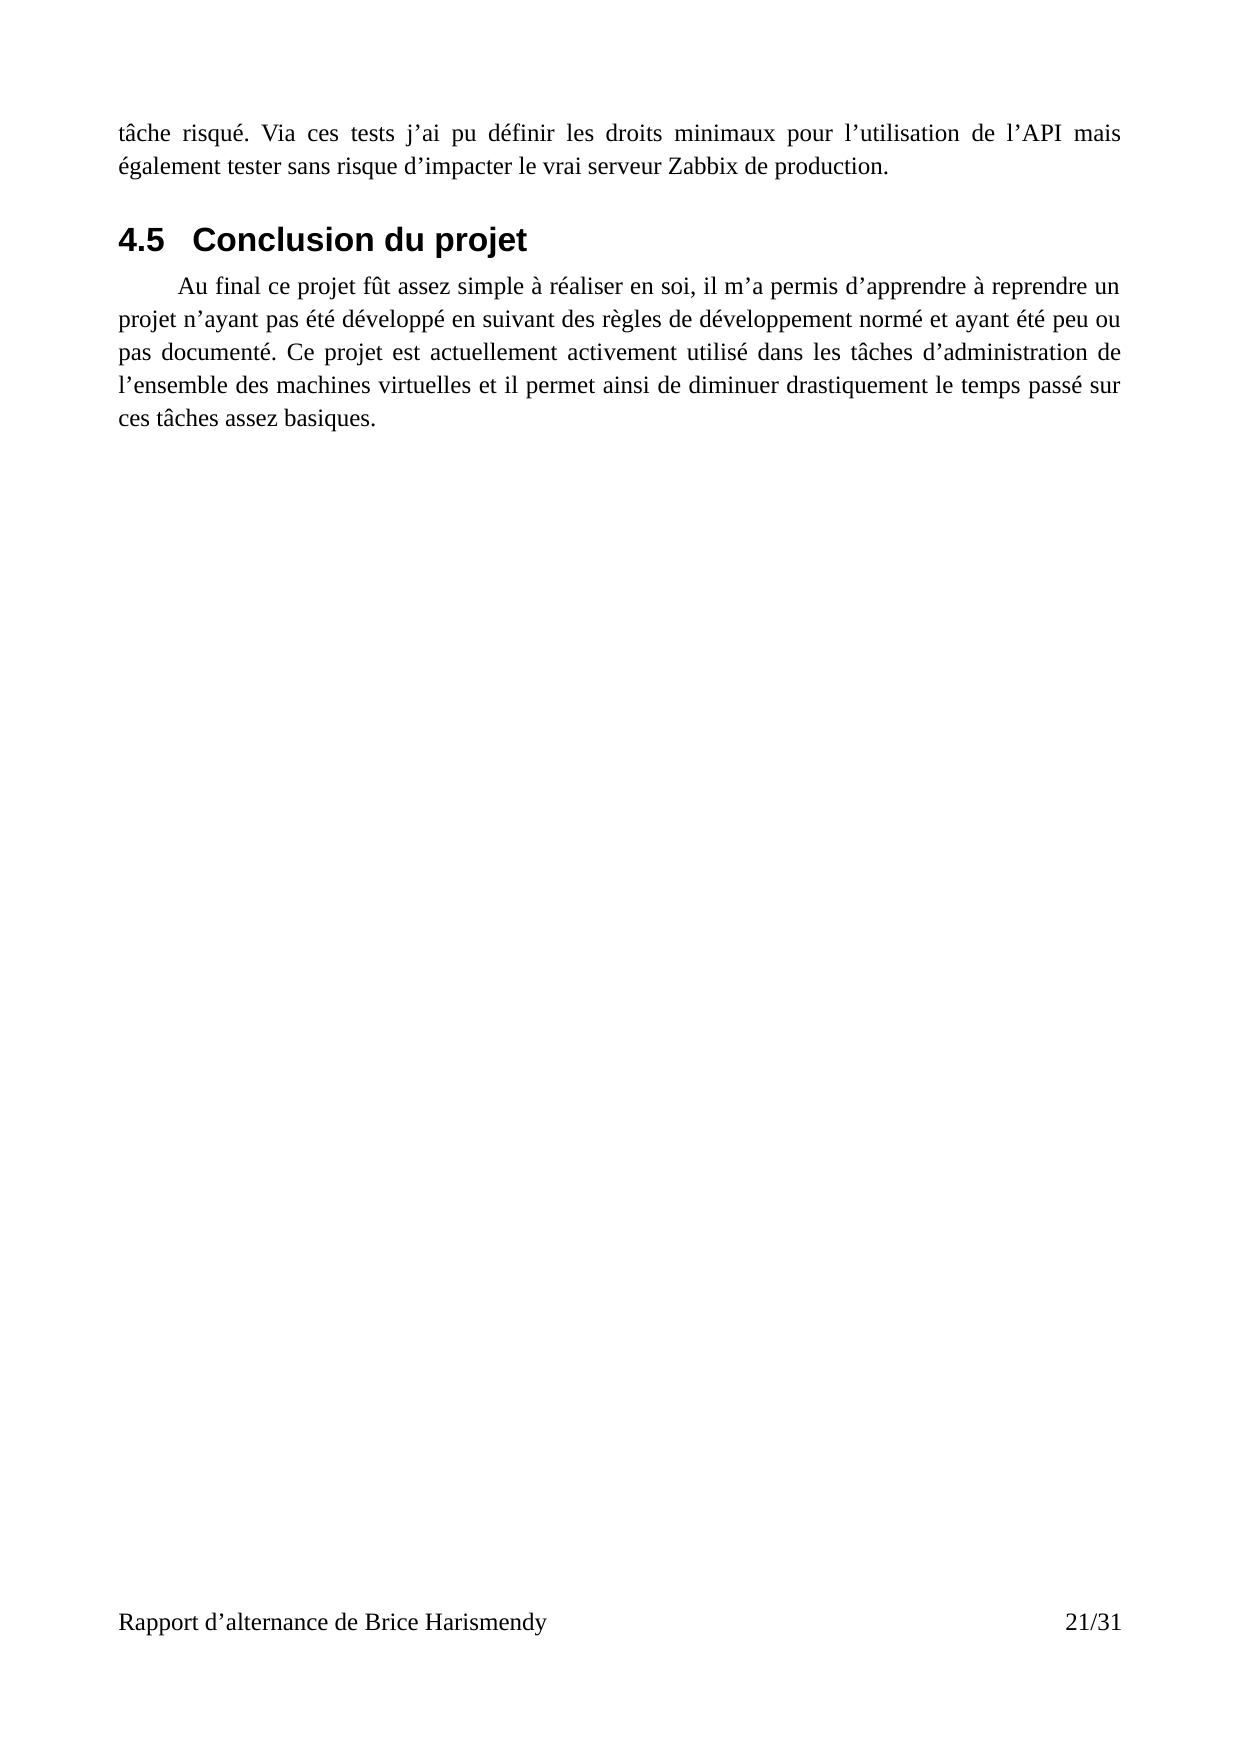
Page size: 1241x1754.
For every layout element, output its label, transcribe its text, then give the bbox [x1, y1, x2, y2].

text tâche risqué. Via ces tests j’ai pu définir les droits minimaux pour l’utilisation de l’API mais également tester sans risque d’impacter le vrai serveur Zabbix de production. [118, 118, 1122, 180]
subtitle Conclusion du projet [118, 219, 1122, 258]
text Au final ce projet fût assez simple à réaliser en soi, il m’a permis d’apprendre à reprendre un projet n’ayant pas été développé en suivant des règles de développement normé et ayant été peu ou pas documenté. Ce projet est actuellement activement utilisé dans les tâches d’administration de l’ensemble des machines virtuelles et il permet ainsi de diminuer drastiquement le temps passé sur ces tâches assez basiques. [118, 271, 1122, 432]
